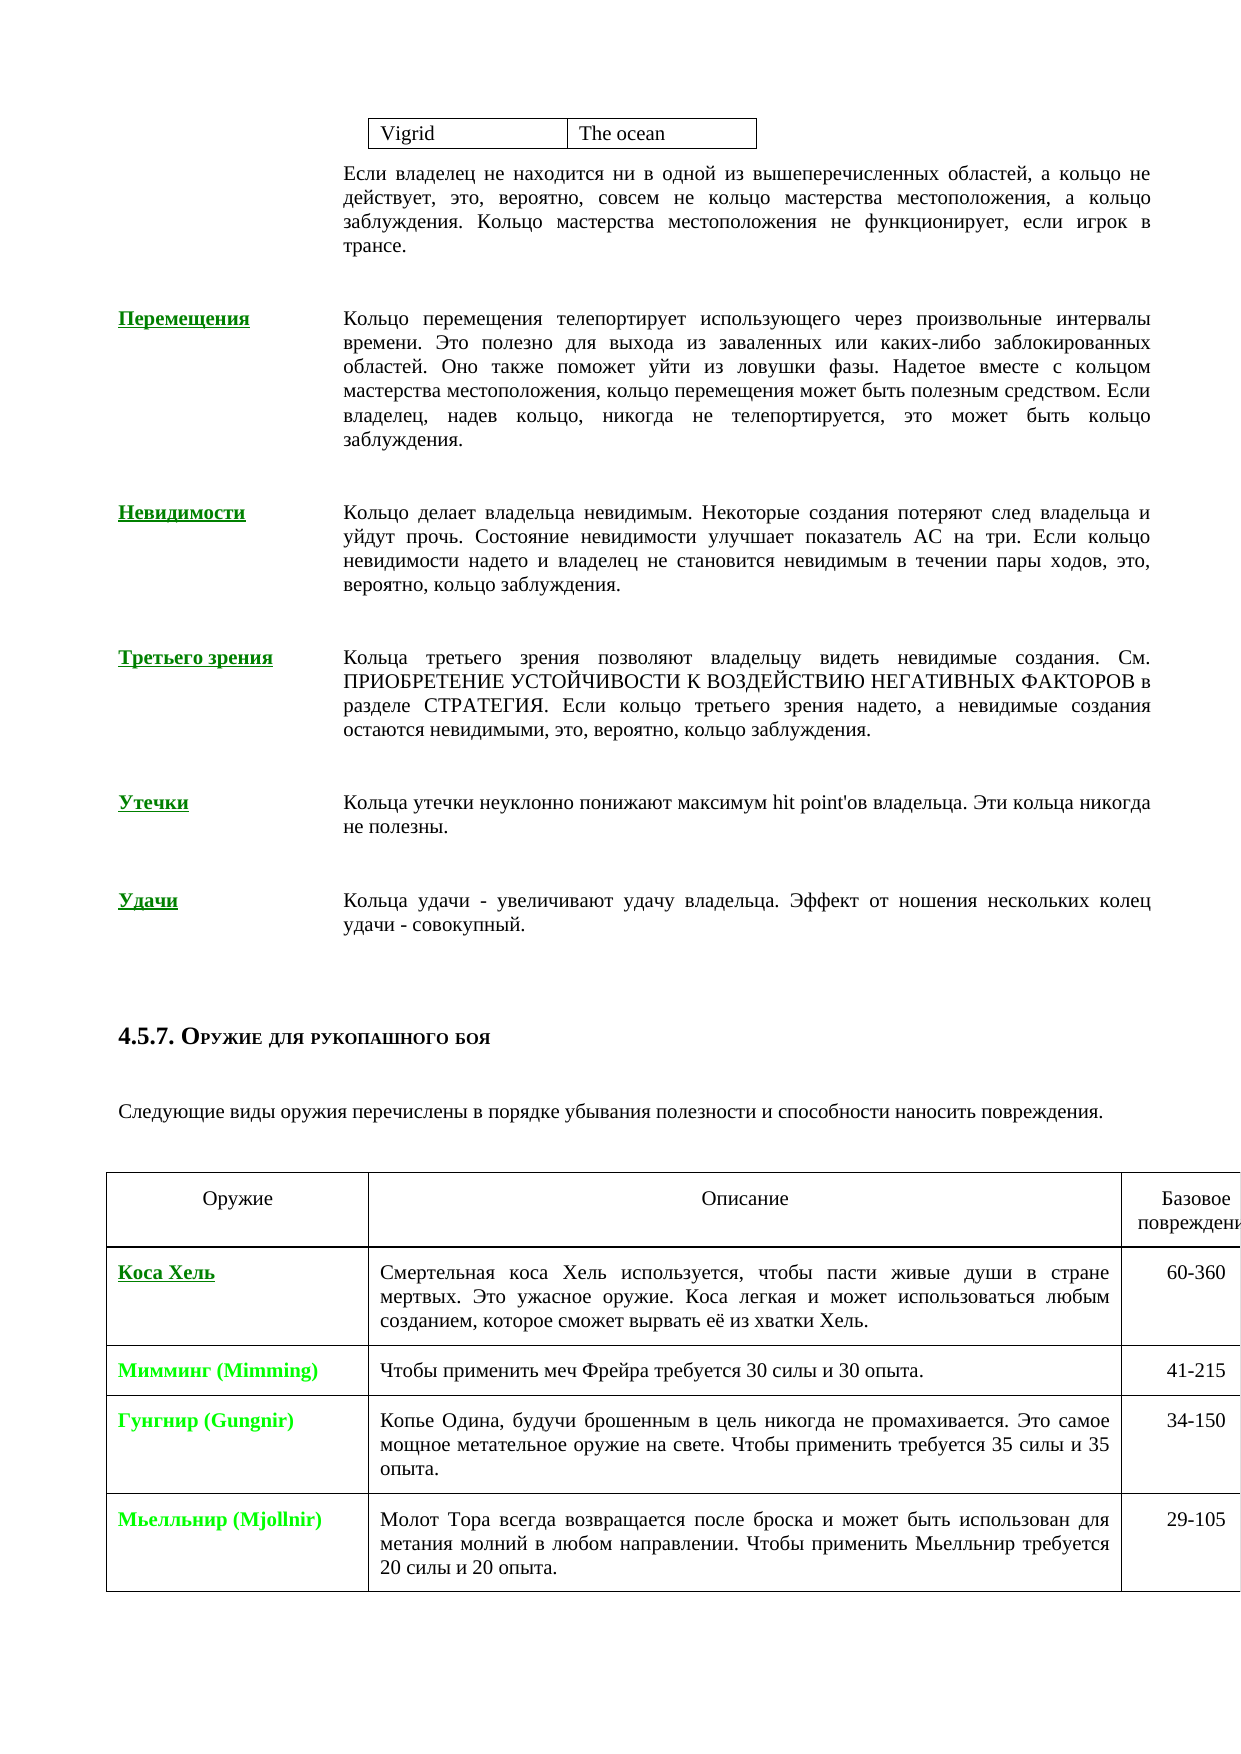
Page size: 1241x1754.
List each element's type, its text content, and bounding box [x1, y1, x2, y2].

table_cell 41-215 [1122, 1346, 1240, 1395]
table_cell Гунгнир (Gungnir) [107, 1396, 368, 1493]
table_cell Коса Хель [107, 1248, 368, 1344]
table_cell The ocean [568, 119, 756, 147]
text Утечки Кольца утечки неуклонно понижают максимум hit point'ов владельца. Эти кольца никогда не полезны. [118, 790, 1152, 838]
text Третьего зрения Кольца третьего зрения позволяют владельцу видеть невидимые создания. См. ПРИОБРЕТЕНИЕ УСТОЙЧИВОСТИ К ВОЗДЕЙСТВИЮ НЕГАТИВНЫХ ФАКТОРОВ в разделе СТРАТЕГИЯ. Если кольцо третьего зрения надето, а невидимые создания остаются невидимыми, это, вероятно, кольцо заблуждения. [118, 645, 1152, 741]
table_cell Копье Одина, будучи брошенным в цель никогда не промахивается. Это самое мощное метательное оружие на свете. Чтобы применить требуется 35 силы и 35 опыта. [369, 1396, 1121, 1493]
table_header Описание [369, 1173, 1121, 1246]
text Удачи Кольца удачи - увеличивают удачу владельца. Эффект от ношения нескольких колец удачи - совокупный. [118, 887, 1152, 936]
table_cell Молот Тора всегда возвращается после броска и может быть использован для метания молний в любом направлении. Чтобы применить Мьелльнир требуется 20 силы и 20 опыта. [369, 1494, 1121, 1591]
text Следующие виды оружия перечислены в порядке убывания полезности и способности наносить повреждения. [118, 1099, 1152, 1123]
text Невидимости Кольцо делает владельца невидимым. Некоторые создания потеряют след владельца и уйдут прочь. Состояние невидимости улучшает показатель AC на три. Если кольцо невидимости надето и владелец не становится невидимым в течении пары ходов, это, вероятно, кольцо заблуждения. [118, 500, 1152, 596]
table_cell 29-105 [1122, 1494, 1240, 1591]
text Перемещения Кольцо перемещения телепортирует использующего через произвольные интервалы времени. Это полезно для выхода из заваленных или каких-либо заблокированных областей. Оно также поможет уйти из ловушки фазы. Надетое вместе с кольцом мастерства местоположения, кольцо перемещения может быть полезным средством. Если владелец, надев кольцо, никогда не телепортируется, это может быть кольцо заблуждения. [118, 306, 1152, 451]
table_cell Vigrid [369, 119, 567, 147]
table_cell 34-150 [1122, 1396, 1240, 1493]
table_cell Чтобы применить меч Фрейра требуется 30 силы и 30 опыта. [369, 1346, 1121, 1395]
subtitle 4.5.7. Оружие для рукопашного боя [118, 1021, 1152, 1050]
table_cell Смертельная коса Хель используется, чтобы пасти живые души в стране мертвых. Это ужасное оружие. Коса легкая и может использоваться любым созданием, которое сможет вырвать её из хватки Хель. [369, 1248, 1121, 1344]
table_header Оружие [107, 1173, 368, 1246]
table_header Базовое повреждение [1122, 1173, 1240, 1246]
text Если владелец не находится ни в одной из вышеперечисленных областей, а кольцо не действует, это, вероятно, совсем не кольцо мастерства местоположения, а кольцо заблуждения. Кольцо мастерства местоположения не функционирует, если игрок в трансе. [343, 161, 1152, 257]
table_cell Мьелльнир (Mjollnir) [107, 1494, 368, 1591]
table_cell Мимминг (Mimming) [107, 1346, 368, 1395]
table_cell 60-360 [1122, 1248, 1240, 1344]
